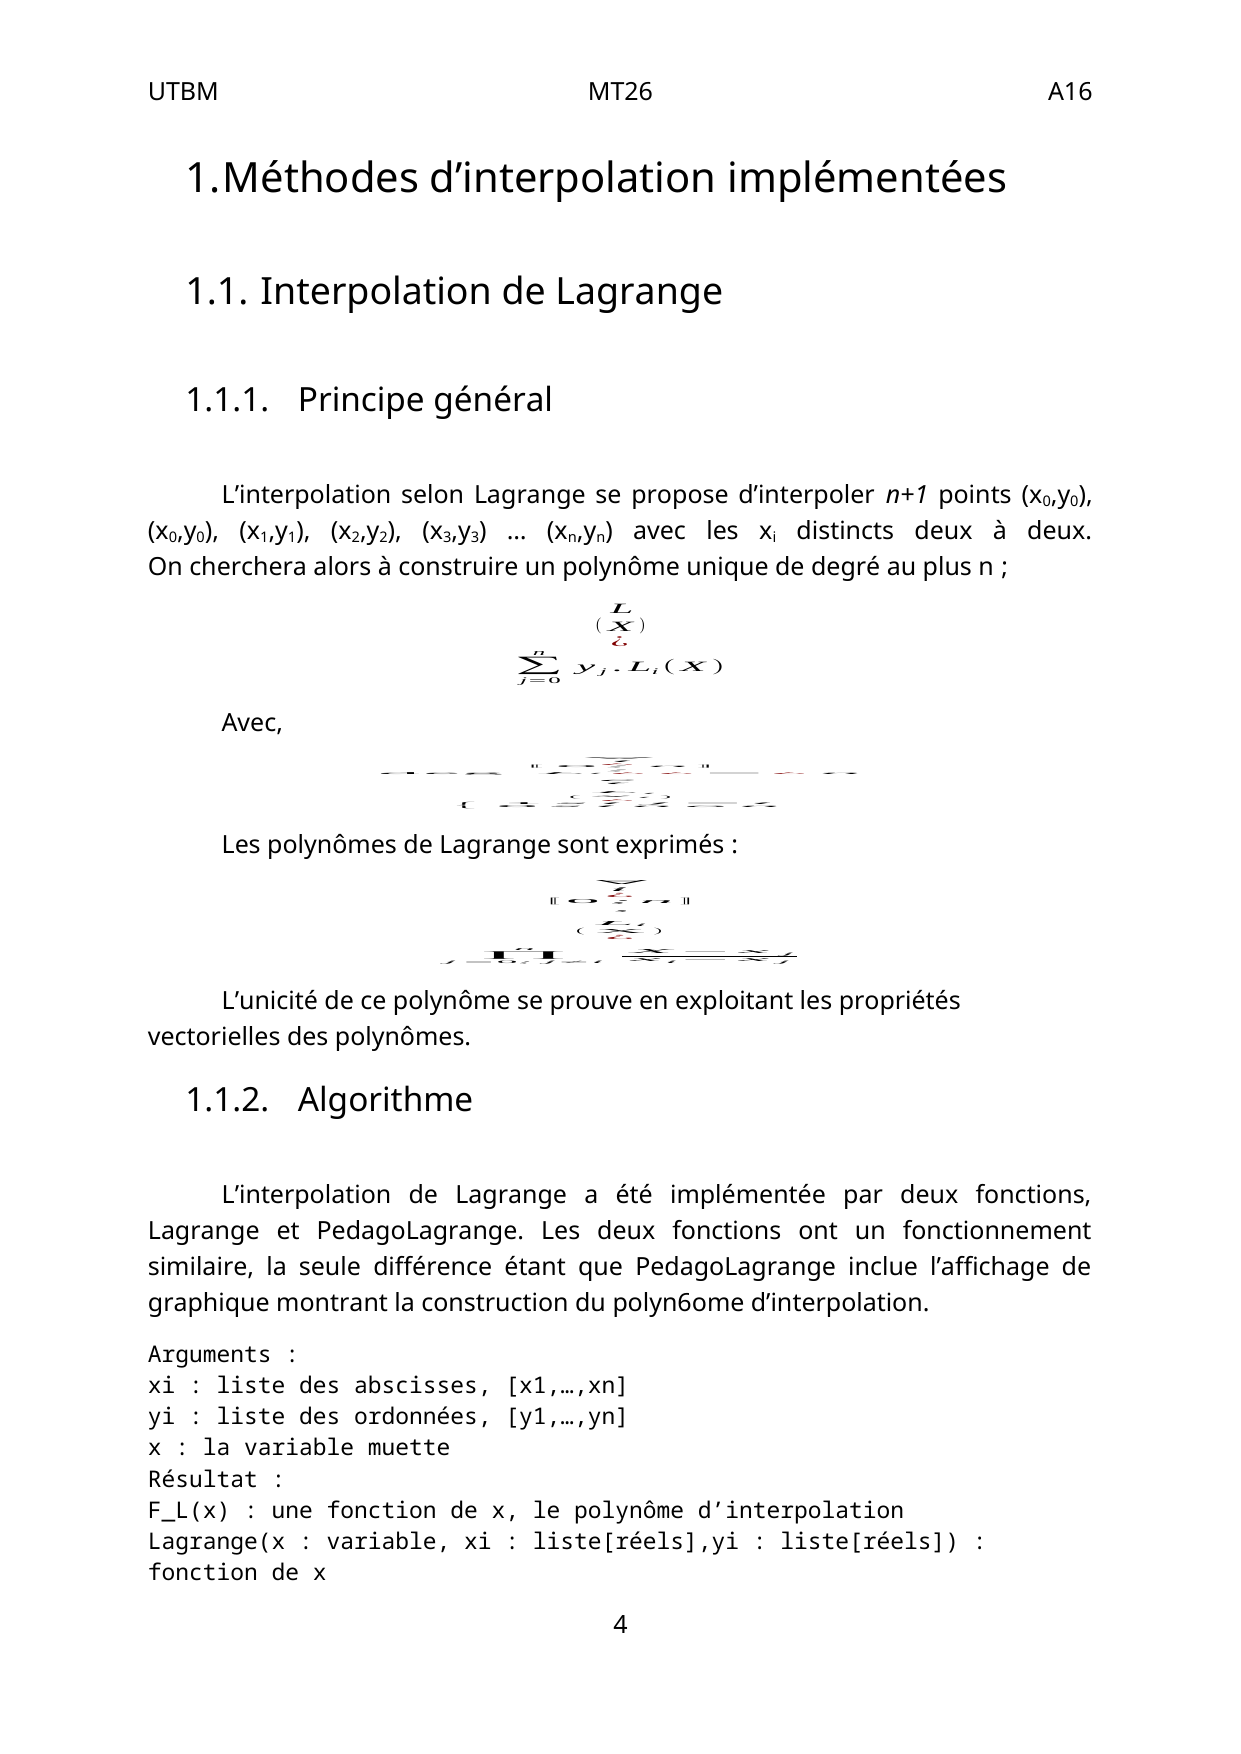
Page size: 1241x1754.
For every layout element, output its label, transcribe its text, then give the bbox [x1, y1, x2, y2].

list Méthodes d’interpolation implémentées [185, 148, 1092, 204]
list Principe général [185, 376, 1092, 421]
text Lagrange(x : variable, xi : liste[réels],yi : liste[réels]) : fonction de x [148, 1525, 1092, 1587]
text L’unicité de ce polynôme se prouve en exploitant les propriétés vectorielles des polynômes. [148, 983, 1092, 1053]
text Arguments : [148, 1337, 1092, 1369]
list Algorithme [185, 1076, 1092, 1121]
text Résultat : [148, 1462, 1092, 1494]
text Avec, [148, 704, 1092, 738]
text xi : liste des abscisses, [x1,…,xn] [148, 1369, 1092, 1400]
text L’interpolation de Lagrange a été implémentée par deux fonctions, Lagrange et PedagoLagrange. Les deux fonctions ont un fonctionnement similaire, la seule différence étant que PedagoLagrange inclue l’affichage de graphique montrant la construction du polyn6ome d’interpolation. [148, 1177, 1092, 1319]
list Interpolation de Lagrange [185, 265, 1092, 316]
text x : la variable muette [148, 1431, 1092, 1462]
text Les polynômes de Lagrange sont exprimés : [148, 827, 1092, 861]
text F_L(x) : une fonction de x, le polynôme d’interpolation [148, 1494, 1092, 1525]
text yi : liste des ordonnées, [y1,…,yn] [148, 1400, 1092, 1431]
text L’interpolation selon Lagrange se propose d’interpoler n+1 points (x0,y0), (x0,y0), (x1,y1), (x2,y2), (x3,y3) … (xn,yn) avec les xi distincts deux à deux. On cherchera alors à construire un polynôme unique de degré au plus n ; [148, 476, 1092, 583]
